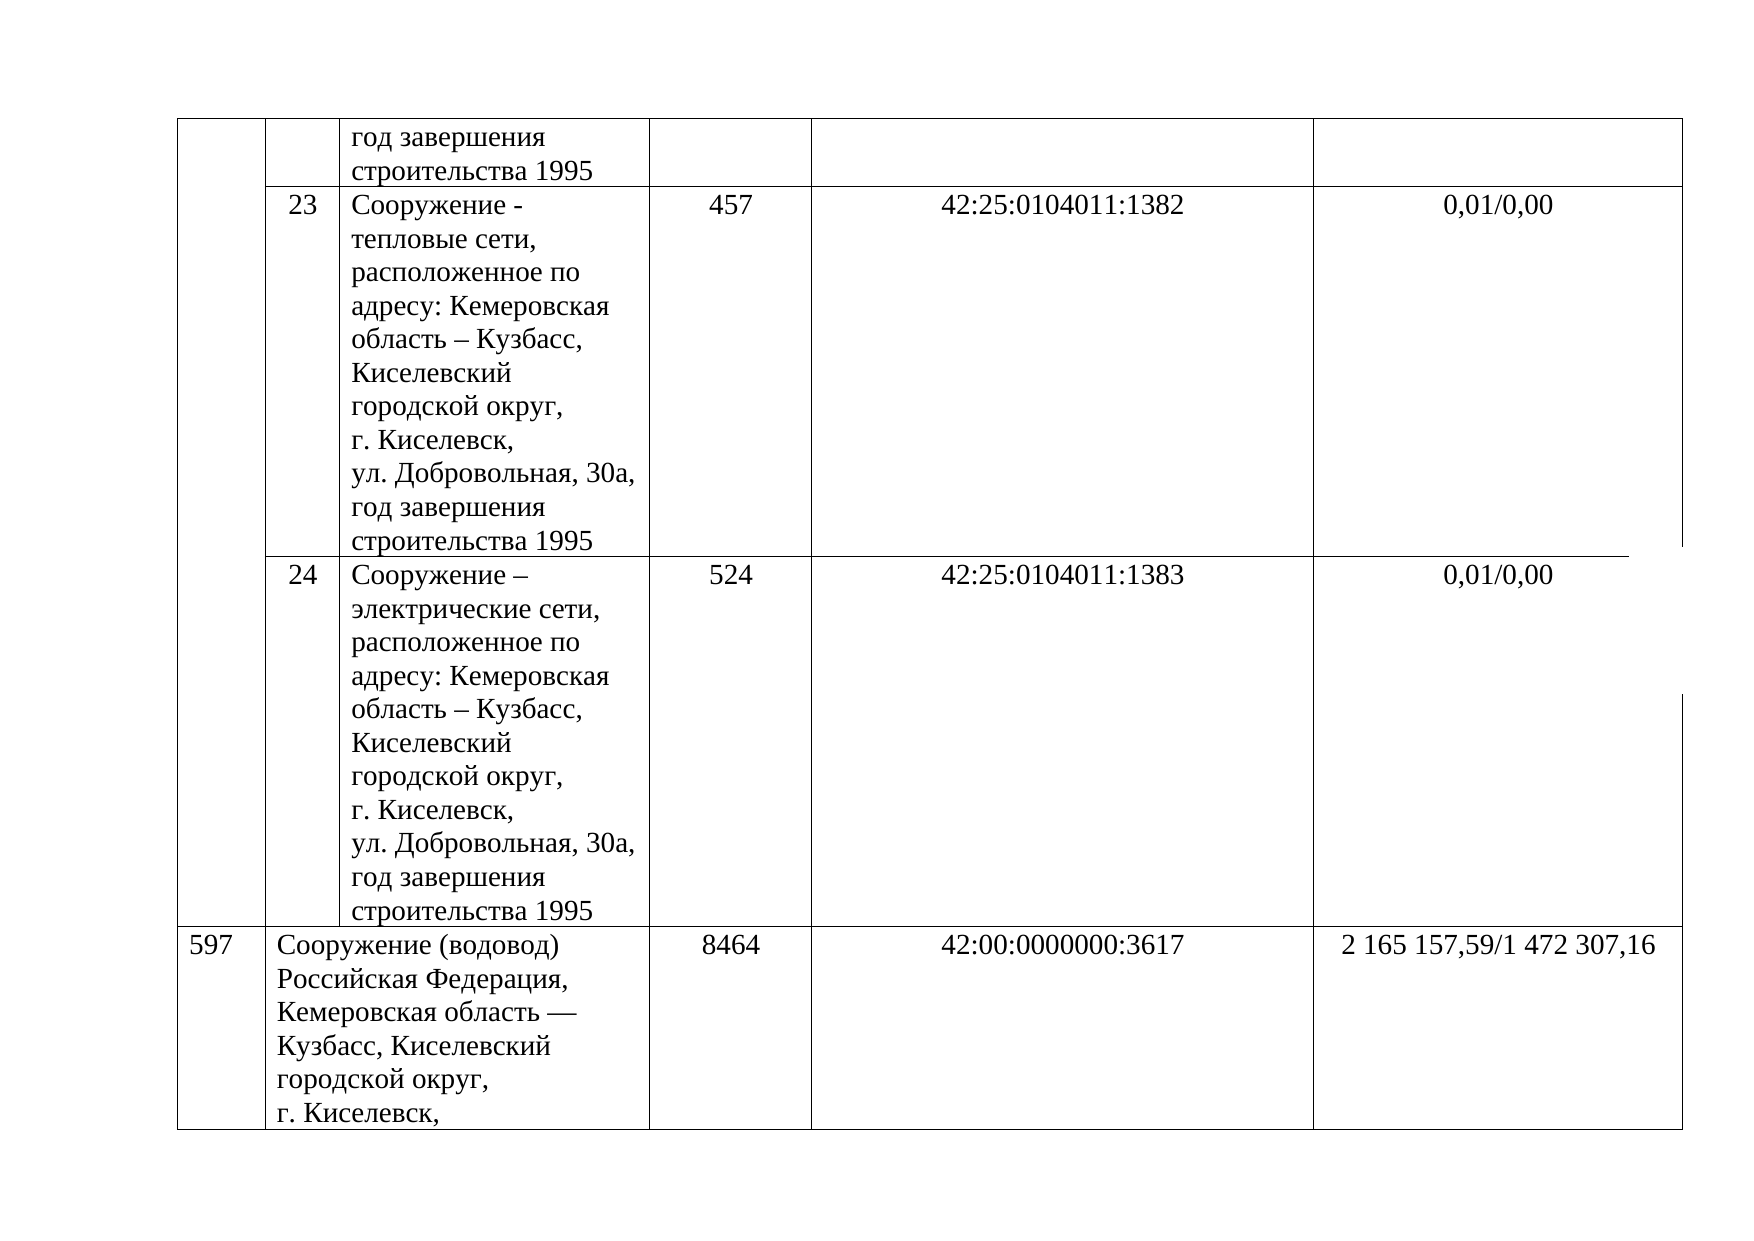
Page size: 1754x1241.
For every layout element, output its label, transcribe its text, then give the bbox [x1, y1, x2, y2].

table_cell [266, 119, 339, 186]
table_cell Сооружение - тепловые сети, расположенное по адресу: Кемеровская область – Кузбасс, Киселевский городской округ, г. Киселевск, ул. Добровольная, 30а, год завершения строительства 1995 [340, 187, 649, 556]
table_cell 24 [266, 557, 339, 926]
table_cell год завершения строительства 1995 [340, 119, 649, 186]
table_cell [178, 119, 265, 926]
table_cell 524 [650, 557, 811, 926]
table_cell 457 [650, 187, 811, 556]
table_cell Сооружение (водовод) Российская Федерация, Кемеровская область — Кузбасс, Киселевский городской округ, г. Киселевск, [266, 927, 649, 1128]
table_cell 23 [266, 187, 339, 556]
table_cell 0,01/0,00 [1314, 557, 1682, 926]
table_cell [812, 119, 1313, 186]
table_cell 42:00:0000000:3617 [812, 927, 1313, 1128]
table_cell [1314, 119, 1682, 186]
table_cell 8464 [650, 927, 811, 1128]
table_cell 42:25:0104011:1382 [812, 187, 1313, 556]
table_cell 42:25:0104011:1383 [812, 557, 1313, 926]
table_cell 597 [178, 927, 265, 1128]
table_cell 0,01/0,00 [1314, 187, 1682, 556]
table_cell 2 165 157,59/1 472 307,16 [1314, 927, 1682, 1128]
table_cell Сооружение – электрические сети, расположенное по адресу: Кемеровская область – Кузбасс, Киселевский городской округ, г. Киселевск, ул. Добровольная, 30а, год завершения строительства 1995 [340, 557, 649, 926]
table_cell [650, 119, 811, 186]
